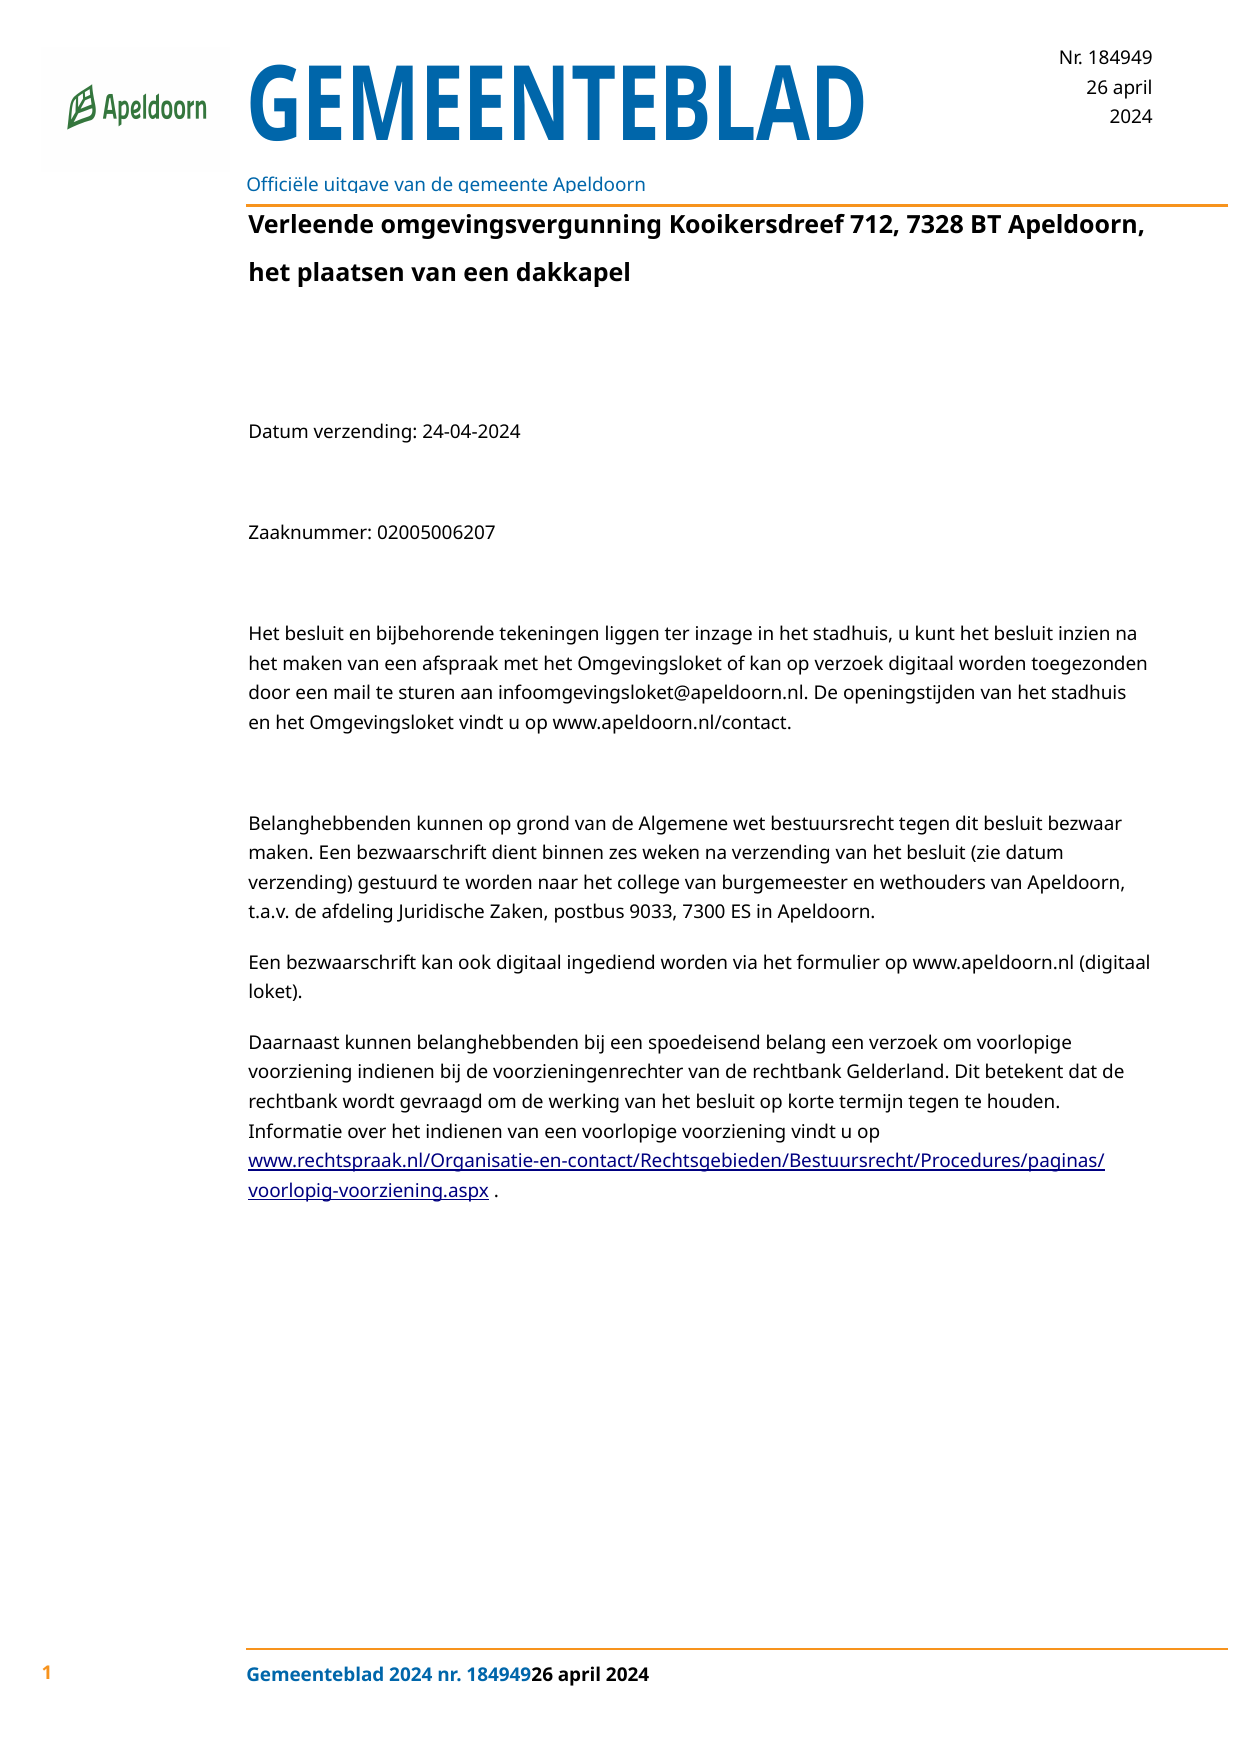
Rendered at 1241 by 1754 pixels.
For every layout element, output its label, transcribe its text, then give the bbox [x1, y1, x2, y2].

text Datum verzending: 24-04-2024 [248, 419, 1152, 444]
text Zaaknummer: 02005006207 [248, 519, 1152, 545]
text Verleende omgevingsvergunning Kooikersdreef 712, 7328 BT Apeldoorn, het plaatsen van een dakkapel [248, 207, 1152, 288]
text Daarnaast kunnen belanghebbenden bij een spoedeisend belang een verzoek om voorlopige voorziening indienen bij de voorzieningenrechter van de rechtbank Gelderland. Dit betekent dat de rechtbank wordt gevraagd om de werking van het besluit op korte termijn tegen te houden. Informatie over het indienen van een voorlopige voorziening vindt u op www.rechtspraak.nl/Organisatie-en-contact/Rechtsgebieden/Bestuursrecht/Procedures/paginas/voorlopig-voorziening.aspx . [248, 1029, 1152, 1203]
picture [41, 47, 231, 172]
text Belanghebbenden kunnen op grond van de Algemene wet bestuursrecht tegen dit besluit bezwaar maken. Een bezwaarschrift dient binnen zes weken na verzending van het besluit (zie datum verzending) gestuurd te worden naar het college van burgemeester en wethouders van Apeldoorn, t.a.v. de afdeling Juridische Zaken, postbus 9033, 7300 ES in Apeldoorn. [248, 810, 1152, 924]
text Het besluit en bijbehorende tekeningen liggen ter inzage in het stadhuis, u kunt het besluit inzien na het maken van een afspraak met het Omgevingsloket of kan op verzoek digitaal worden toegezonden door een mail te sturen aan infoomgevingsloket@apeldoorn.nl. De openingstijden van het stadhuis en het Omgevingsloket vindt u op www.apeldoorn.nl/contact. [248, 620, 1152, 735]
text Een bezwaarschrift kan ook digitaal ingediend worden via het formulier op www.apeldoorn.nl (digitaal loket). [248, 949, 1152, 1004]
